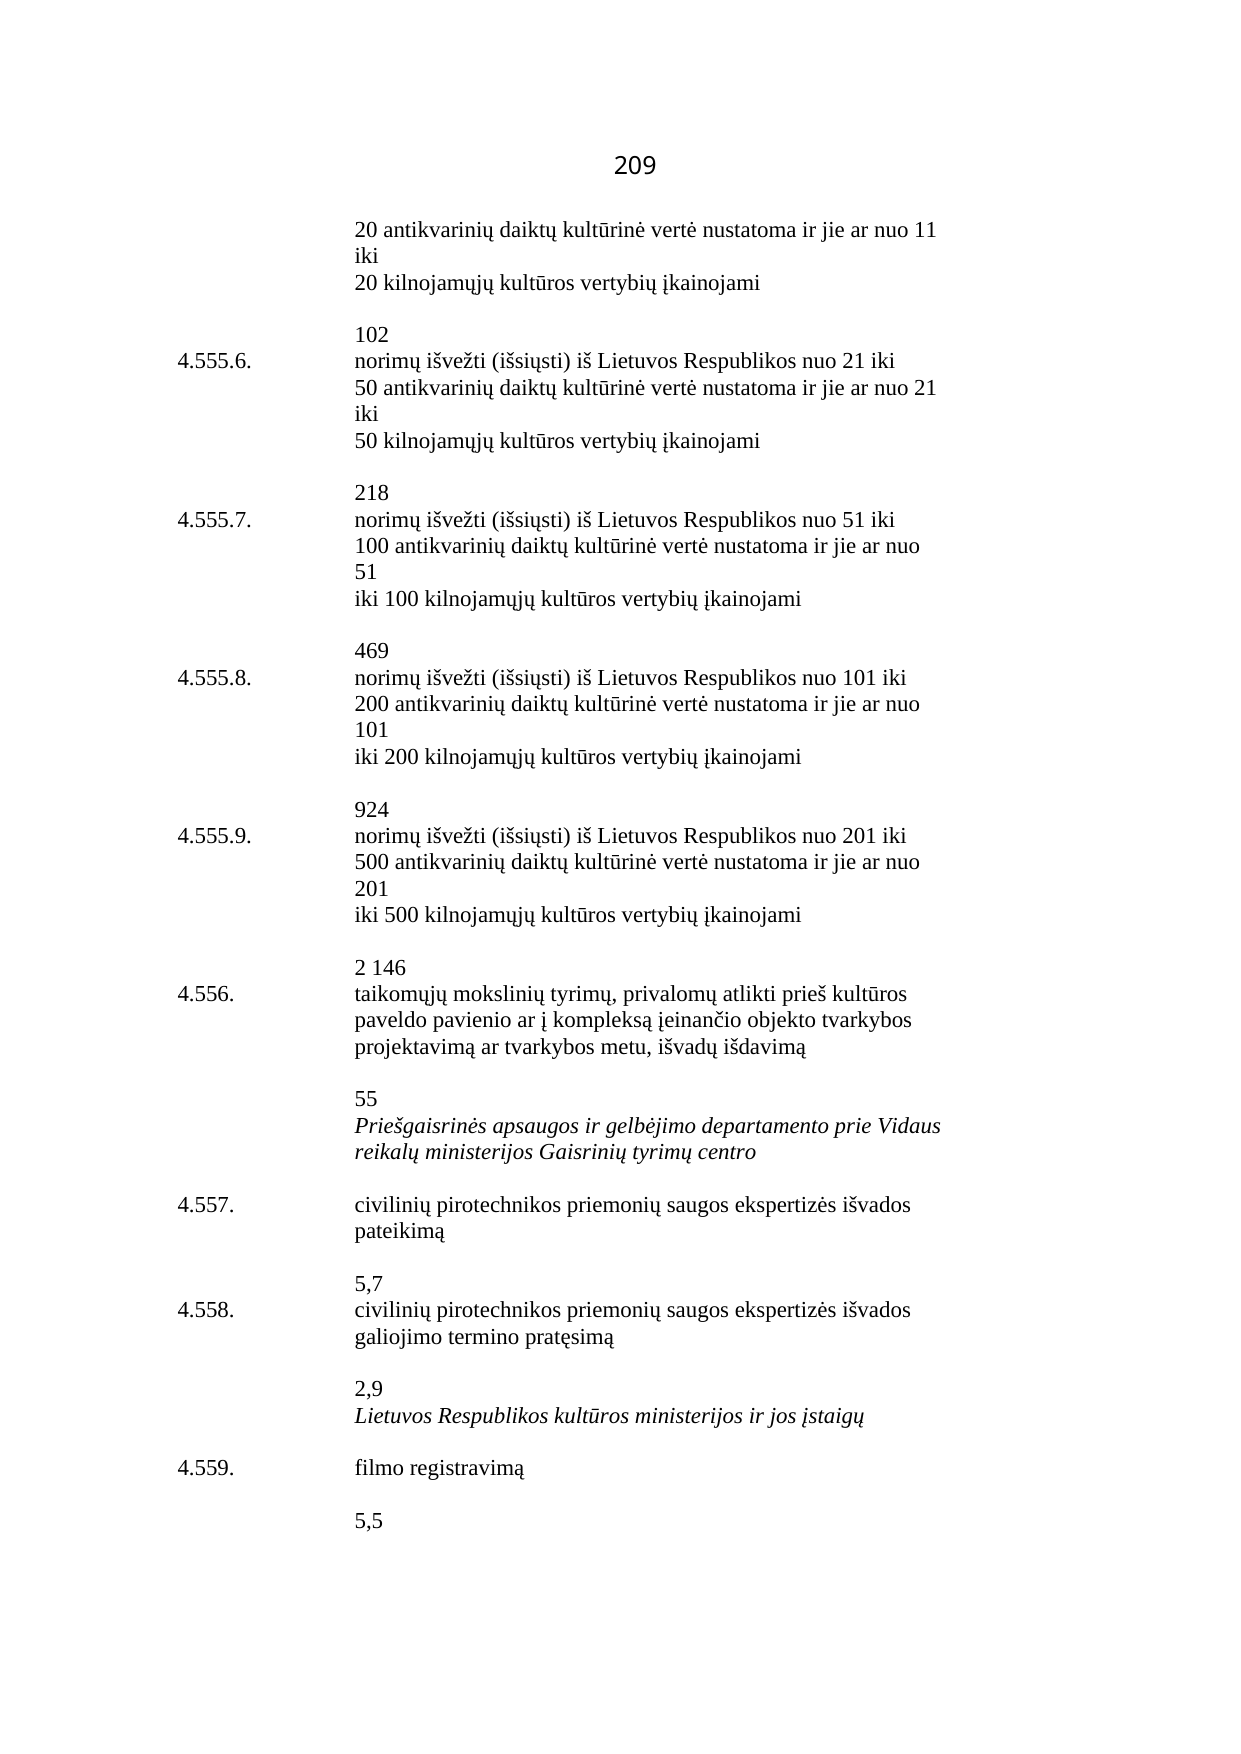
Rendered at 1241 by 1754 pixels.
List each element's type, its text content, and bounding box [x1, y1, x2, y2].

text 4.559. filmo registravimą 5,5 [177, 1454, 945, 1533]
text Priešgaisrinės apsaugos ir gelbėjimo departamento prie Vidaus reikalų ministerijos Gaisrinių tyrimų centro [354, 1112, 945, 1191]
text 50 kilnojamųjų kultūros vertybių įkainojami 218 [354, 427, 945, 506]
text 4.555.7. norimų išvežti (išsiųsti) iš Lietuvos Respublikos nuo 51 iki [177, 506, 945, 532]
text 4.555.9. norimų išvežti (išsiųsti) iš Lietuvos Respublikos nuo 201 iki [177, 822, 945, 848]
text 200 antikvarinių daiktų kultūrinė vertė nustatoma ir jie ar nuo 101 [354, 690, 945, 743]
text 20 kilnojamųjų kultūros vertybių įkainojami 102 [354, 268, 945, 348]
text paveldo pavienio ar į kompleksą įeinančio objekto tvarkybos [354, 1006, 945, 1033]
text Lietuvos Respublikos kultūros ministerijos ir jos įstaigų [354, 1402, 945, 1454]
text pateikimą 5,7 [354, 1217, 945, 1296]
text projektavimą ar tvarkybos metu, išvadų išdavimą 55 [354, 1033, 945, 1112]
text iki 200 kilnojamųjų kultūros vertybių įkainojami 924 [354, 743, 945, 822]
text 500 antikvarinių daiktų kultūrinė vertė nustatoma ir jie ar nuo 201 [354, 848, 945, 901]
text 4.555.8. norimų išvežti (išsiųsti) iš Lietuvos Respublikos nuo 101 iki [177, 664, 945, 690]
text 100 antikvarinių daiktų kultūrinė vertė nustatoma ir jie ar nuo 51 [354, 532, 945, 585]
text 4.555.6. norimų išvežti (išsiųsti) iš Lietuvos Respublikos nuo 21 iki [177, 348, 945, 374]
text 50 antikvarinių daiktų kultūrinė vertė nustatoma ir jie ar nuo 21 iki [354, 374, 945, 427]
text 4.556. taikomųjų mokslinių tyrimų, privalomų atlikti prieš kultūros [177, 980, 945, 1006]
text galiojimo termino pratęsimą 2,9 [354, 1323, 945, 1402]
text 4.558. civilinių pirotechnikos priemonių saugos ekspertizės išvados [177, 1296, 945, 1323]
text iki 100 kilnojamųjų kultūros vertybių įkainojami 469 [354, 585, 945, 664]
text 20 antikvarinių daiktų kultūrinė vertė nustatoma ir jie ar nuo 11 iki [354, 216, 945, 268]
text 4.557. civilinių pirotechnikos priemonių saugos ekspertizės išvados [177, 1191, 945, 1217]
text iki 500 kilnojamųjų kultūros vertybių įkainojami 2 146 [354, 901, 945, 980]
